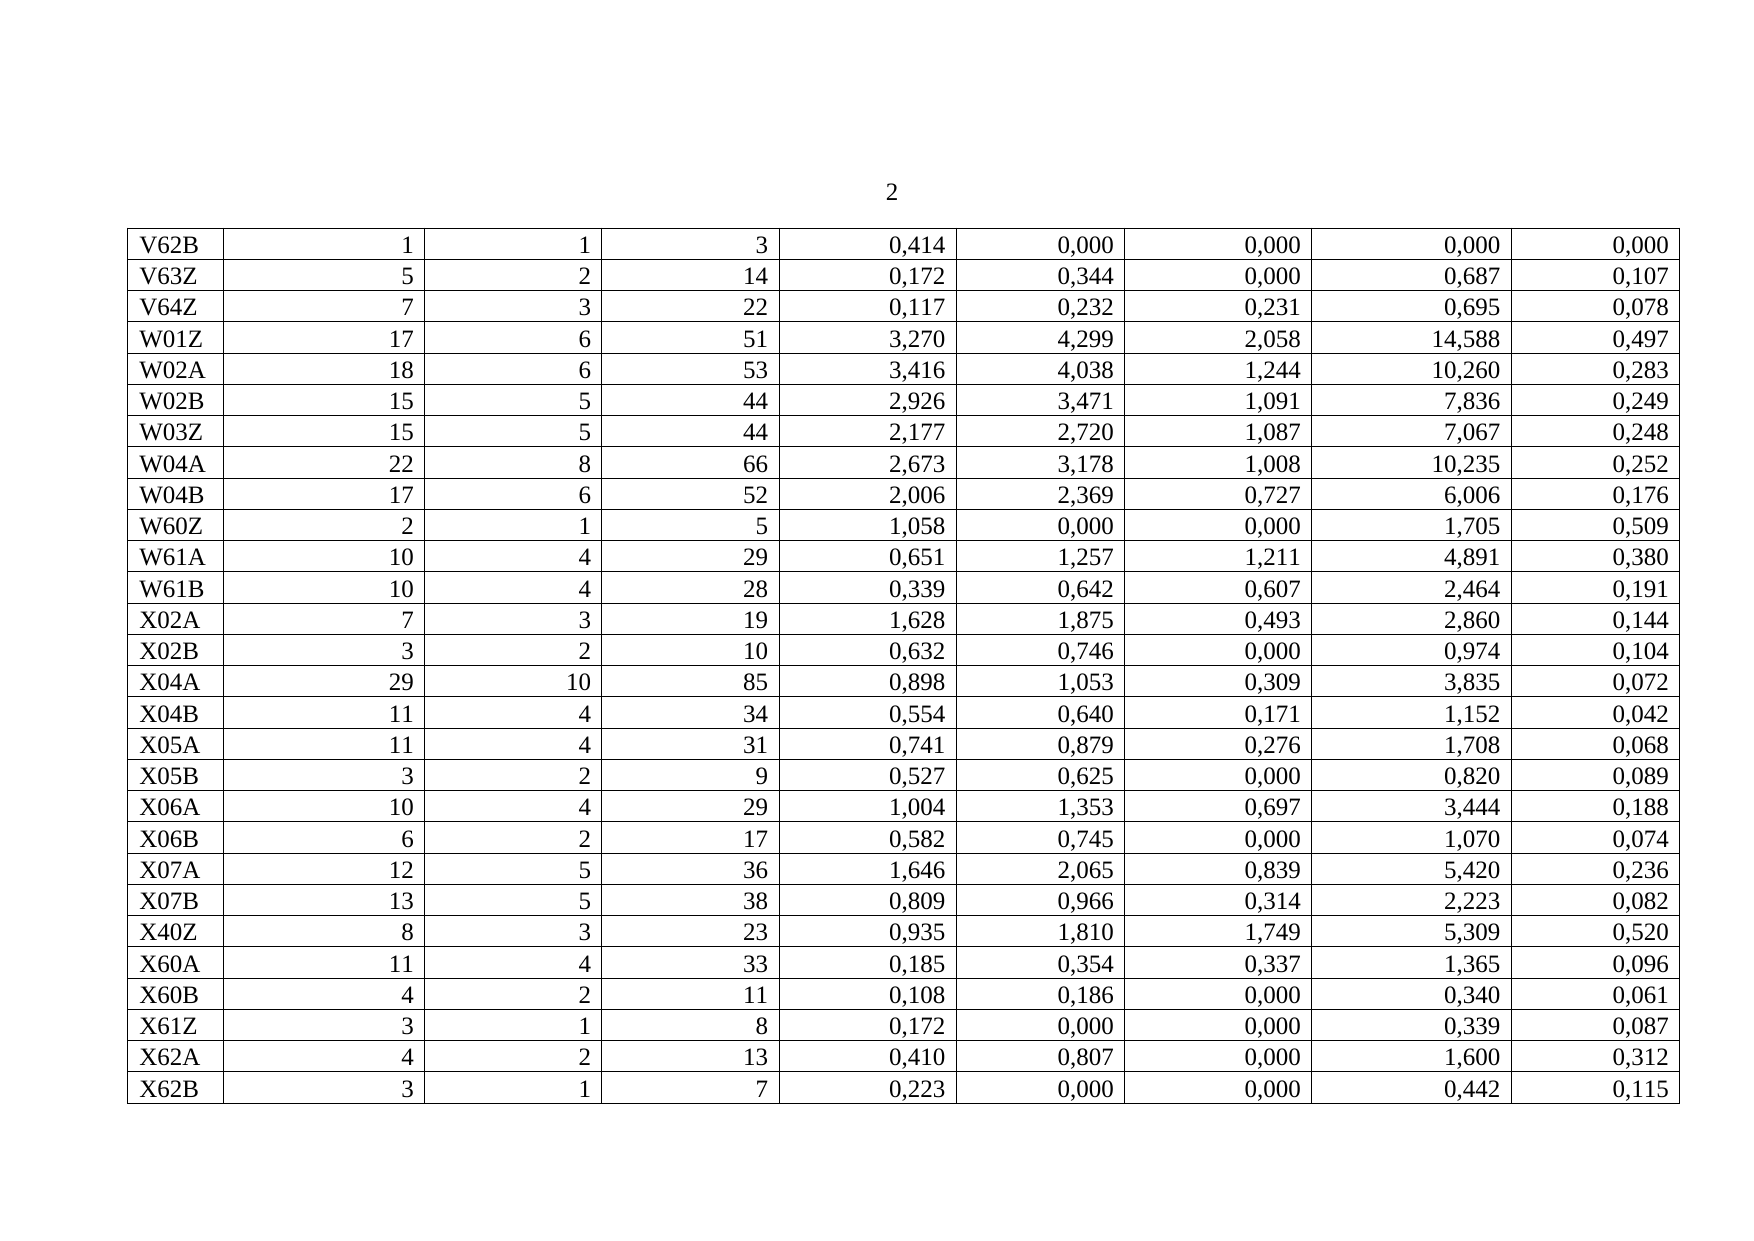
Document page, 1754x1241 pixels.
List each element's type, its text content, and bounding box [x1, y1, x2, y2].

table_cell 0,380 [1512, 541, 1679, 571]
table_cell 3,270 [780, 322, 956, 352]
table_cell 1 [425, 1072, 601, 1102]
table_cell 2,369 [957, 479, 1124, 509]
table_cell 0,276 [1125, 729, 1311, 759]
table_cell 2 [425, 822, 601, 852]
table_cell 0,414 [780, 229, 956, 259]
table_cell 0,879 [957, 729, 1124, 759]
table_cell W04B [128, 479, 223, 509]
table_cell 0,966 [957, 885, 1124, 915]
table_cell 0,087 [1512, 1010, 1679, 1040]
table_cell X02B [128, 635, 223, 665]
table_cell 6 [425, 479, 601, 509]
table_cell W02A [128, 354, 223, 384]
table_cell 1,705 [1312, 510, 1511, 540]
table_cell 0,520 [1512, 916, 1679, 946]
table_cell 29 [224, 666, 424, 696]
table_cell 0,340 [1312, 979, 1511, 1009]
table_cell 1,244 [1125, 354, 1311, 384]
table_cell 0,117 [780, 291, 956, 321]
table_cell 1,646 [780, 854, 956, 884]
table_cell 2 [224, 510, 424, 540]
table_cell 1,708 [1312, 729, 1511, 759]
table_cell 1,810 [957, 916, 1124, 946]
table_cell 1,053 [957, 666, 1124, 696]
table_cell 2 [425, 635, 601, 665]
table_cell 0,820 [1312, 760, 1511, 790]
table_cell 2,058 [1125, 322, 1311, 352]
table_cell W60Z [128, 510, 223, 540]
table_cell 7,836 [1312, 385, 1511, 415]
table_cell 1,875 [957, 604, 1124, 634]
table_cell X62A [128, 1041, 223, 1071]
table_cell X02A [128, 604, 223, 634]
table_cell X07B [128, 885, 223, 915]
table_cell 0,188 [1512, 791, 1679, 821]
table_cell 0,000 [1312, 229, 1511, 259]
table_cell 0,442 [1312, 1072, 1511, 1102]
table_cell 3,835 [1312, 666, 1511, 696]
table_cell 0,249 [1512, 385, 1679, 415]
table_cell 0,607 [1125, 572, 1311, 602]
table_cell 0,144 [1512, 604, 1679, 634]
table_cell 23 [602, 916, 779, 946]
table_cell 33 [602, 947, 779, 977]
table_cell W02B [128, 385, 223, 415]
table_cell 0,172 [780, 1010, 956, 1040]
table_cell 1,365 [1312, 947, 1511, 977]
table_cell X04B [128, 697, 223, 727]
table_cell 10 [224, 572, 424, 602]
table_cell X61Z [128, 1010, 223, 1040]
table_cell 0,640 [957, 697, 1124, 727]
table_cell 0,354 [957, 947, 1124, 977]
table_cell 0,582 [780, 822, 956, 852]
table_cell 5 [425, 385, 601, 415]
table_cell 0,000 [957, 510, 1124, 540]
table_cell 14 [602, 260, 779, 290]
table_cell 0,176 [1512, 479, 1679, 509]
table_cell 0,000 [1125, 822, 1311, 852]
table_cell 10,235 [1312, 447, 1511, 477]
table_cell 1 [425, 1010, 601, 1040]
table_cell 0,096 [1512, 947, 1679, 977]
table_cell 53 [602, 354, 779, 384]
table_cell 2,065 [957, 854, 1124, 884]
table_cell 2,464 [1312, 572, 1511, 602]
table_cell 0,000 [1125, 1072, 1311, 1102]
table_cell 0,632 [780, 635, 956, 665]
table_cell 0,068 [1512, 729, 1679, 759]
table_cell 22 [602, 291, 779, 321]
table_cell 1,008 [1125, 447, 1311, 477]
table_cell 0,191 [1512, 572, 1679, 602]
table_cell 0,252 [1512, 447, 1679, 477]
table_cell 0,000 [1125, 229, 1311, 259]
table_cell 0,082 [1512, 885, 1679, 915]
table_cell 10 [602, 635, 779, 665]
table_cell 1 [224, 229, 424, 259]
table_cell 0,072 [1512, 666, 1679, 696]
table_cell W03Z [128, 416, 223, 446]
table_cell 0,314 [1125, 885, 1311, 915]
table_cell 0,000 [957, 1072, 1124, 1102]
table_cell 1,628 [780, 604, 956, 634]
table_cell 3 [224, 1072, 424, 1102]
table_cell 4 [425, 572, 601, 602]
table_cell 38 [602, 885, 779, 915]
table_cell 0,339 [1312, 1010, 1511, 1040]
table_cell 29 [602, 541, 779, 571]
table_cell 2,860 [1312, 604, 1511, 634]
table_cell X06B [128, 822, 223, 852]
table_cell 5 [425, 854, 601, 884]
table_cell 0,186 [957, 979, 1124, 1009]
table_cell W01Z [128, 322, 223, 352]
table_cell 3 [425, 916, 601, 946]
table_cell 0,344 [957, 260, 1124, 290]
table_cell 5 [425, 885, 601, 915]
table_cell 0,185 [780, 947, 956, 977]
table_cell 44 [602, 385, 779, 415]
table_cell 0,898 [780, 666, 956, 696]
table_cell 0,974 [1312, 635, 1511, 665]
table_cell 0,807 [957, 1041, 1124, 1071]
table_cell 0,232 [957, 291, 1124, 321]
table_cell 0,687 [1312, 260, 1511, 290]
table_cell V64Z [128, 291, 223, 321]
table_cell V63Z [128, 260, 223, 290]
table_cell 7 [602, 1072, 779, 1102]
table_cell 0,223 [780, 1072, 956, 1102]
table_cell W04A [128, 447, 223, 477]
table_cell 0,000 [957, 1010, 1124, 1040]
table_cell X60A [128, 947, 223, 977]
table_cell 28 [602, 572, 779, 602]
table_cell 17 [602, 822, 779, 852]
table_cell 0,104 [1512, 635, 1679, 665]
table_cell 4 [224, 1041, 424, 1071]
table_cell 4 [425, 697, 601, 727]
table_cell 1,004 [780, 791, 956, 821]
table_cell 1,058 [780, 510, 956, 540]
table_cell 0,000 [1125, 1041, 1311, 1071]
table_cell 1,070 [1312, 822, 1511, 852]
table_cell X06A [128, 791, 223, 821]
table_cell 0,309 [1125, 666, 1311, 696]
table_cell 0,625 [957, 760, 1124, 790]
table_cell 1 [425, 510, 601, 540]
table_cell 0,651 [780, 541, 956, 571]
table_cell 0,115 [1512, 1072, 1679, 1102]
table_cell 0,172 [780, 260, 956, 290]
table_cell 0,697 [1125, 791, 1311, 821]
table_cell 0,337 [1125, 947, 1311, 977]
table_cell 1,091 [1125, 385, 1311, 415]
table_cell 17 [224, 479, 424, 509]
table_cell 0,000 [1125, 510, 1311, 540]
table_cell 12 [224, 854, 424, 884]
table_cell 0,078 [1512, 291, 1679, 321]
table_cell 10,260 [1312, 354, 1511, 384]
table_cell X62B [128, 1072, 223, 1102]
table_cell 11 [224, 697, 424, 727]
table_cell 2,177 [780, 416, 956, 446]
table_cell X40Z [128, 916, 223, 946]
table_cell 1,087 [1125, 416, 1311, 446]
table_cell 0,283 [1512, 354, 1679, 384]
table_cell 13 [602, 1041, 779, 1071]
table_cell 0,527 [780, 760, 956, 790]
table_cell 0,000 [1512, 229, 1679, 259]
table_cell 3 [224, 635, 424, 665]
table_cell 4 [425, 541, 601, 571]
table_cell 0,339 [780, 572, 956, 602]
table_cell 14,588 [1312, 322, 1511, 352]
table_cell 0,554 [780, 697, 956, 727]
table_cell 8 [425, 447, 601, 477]
table_cell 0,108 [780, 979, 956, 1009]
table_cell 0,074 [1512, 822, 1679, 852]
table_cell 3,444 [1312, 791, 1511, 821]
table_cell 3 [224, 760, 424, 790]
table_cell 15 [224, 416, 424, 446]
table_cell 1,152 [1312, 697, 1511, 727]
table_cell 2,223 [1312, 885, 1511, 915]
table_cell 4 [224, 979, 424, 1009]
table_cell 0,642 [957, 572, 1124, 602]
table_cell 4,038 [957, 354, 1124, 384]
table_cell 85 [602, 666, 779, 696]
table_cell 6 [425, 354, 601, 384]
table_cell 2,720 [957, 416, 1124, 446]
table_cell 9 [602, 760, 779, 790]
table_cell 3 [425, 604, 601, 634]
table_cell 6 [224, 822, 424, 852]
table_cell W61B [128, 572, 223, 602]
table_cell 0,107 [1512, 260, 1679, 290]
table_cell 31 [602, 729, 779, 759]
table_cell 0,493 [1125, 604, 1311, 634]
table_cell 18 [224, 354, 424, 384]
table_cell 0,745 [957, 822, 1124, 852]
table_cell 52 [602, 479, 779, 509]
table_cell 0,410 [780, 1041, 956, 1071]
table_cell 5,309 [1312, 916, 1511, 946]
table_cell 0,061 [1512, 979, 1679, 1009]
table_cell 0,236 [1512, 854, 1679, 884]
table_cell 3 [224, 1010, 424, 1040]
table_cell 29 [602, 791, 779, 821]
table_cell X60B [128, 979, 223, 1009]
table_cell 1,600 [1312, 1041, 1511, 1071]
table_cell 2,673 [780, 447, 956, 477]
table_cell 0,231 [1125, 291, 1311, 321]
table_cell 6,006 [1312, 479, 1511, 509]
table_cell 0,695 [1312, 291, 1511, 321]
table_cell 1,353 [957, 791, 1124, 821]
table_cell 36 [602, 854, 779, 884]
table_cell 0,741 [780, 729, 956, 759]
table_cell 0,042 [1512, 697, 1679, 727]
table_cell 10 [224, 791, 424, 821]
table_cell 0,000 [957, 229, 1124, 259]
table_cell 10 [224, 541, 424, 571]
table_cell 11 [224, 947, 424, 977]
table_cell 10 [425, 666, 601, 696]
table_cell 0,000 [1125, 1010, 1311, 1040]
table_cell 11 [224, 729, 424, 759]
table_cell 0,000 [1125, 635, 1311, 665]
table_cell 7 [224, 604, 424, 634]
table_cell 3,471 [957, 385, 1124, 415]
table_cell 22 [224, 447, 424, 477]
table_cell 0,497 [1512, 322, 1679, 352]
table_cell 4,891 [1312, 541, 1511, 571]
table_cell 13 [224, 885, 424, 915]
table_cell X05B [128, 760, 223, 790]
table_cell X04A [128, 666, 223, 696]
table_cell 2,006 [780, 479, 956, 509]
table_cell 4 [425, 791, 601, 821]
table_cell 5,420 [1312, 854, 1511, 884]
table_cell 0,248 [1512, 416, 1679, 446]
table_cell 0,000 [1125, 760, 1311, 790]
table_cell 0,727 [1125, 479, 1311, 509]
table_cell 2 [425, 979, 601, 1009]
table_cell 2 [425, 760, 601, 790]
table_cell 5 [224, 260, 424, 290]
table_cell 0,809 [780, 885, 956, 915]
table_cell 0,509 [1512, 510, 1679, 540]
table_cell X05A [128, 729, 223, 759]
table_cell 51 [602, 322, 779, 352]
table_cell 5 [425, 416, 601, 446]
table_cell 0,089 [1512, 760, 1679, 790]
table_cell 2,926 [780, 385, 956, 415]
table_cell 7 [224, 291, 424, 321]
table_cell 1,749 [1125, 916, 1311, 946]
table_cell 3 [425, 291, 601, 321]
table_cell 0,839 [1125, 854, 1311, 884]
table_cell 17 [224, 322, 424, 352]
table_cell 4,299 [957, 322, 1124, 352]
table_cell 1 [425, 229, 601, 259]
table_cell 44 [602, 416, 779, 446]
table_cell 2 [425, 260, 601, 290]
table_cell 7,067 [1312, 416, 1511, 446]
table_cell 66 [602, 447, 779, 477]
table_cell 4 [425, 729, 601, 759]
table_cell X07A [128, 854, 223, 884]
table_cell 3 [602, 229, 779, 259]
table_cell 0,000 [1125, 260, 1311, 290]
table_cell 8 [602, 1010, 779, 1040]
table_cell 3,178 [957, 447, 1124, 477]
table_cell 0,312 [1512, 1041, 1679, 1071]
table_cell 0,171 [1125, 697, 1311, 727]
table_cell 4 [425, 947, 601, 977]
table_cell 0,000 [1125, 979, 1311, 1009]
table_cell 15 [224, 385, 424, 415]
table_cell 8 [224, 916, 424, 946]
table_cell 19 [602, 604, 779, 634]
table_cell 1,257 [957, 541, 1124, 571]
table_cell W61A [128, 541, 223, 571]
table_cell 11 [602, 979, 779, 1009]
table_cell 3,416 [780, 354, 956, 384]
table_cell V62B [128, 229, 223, 259]
table_cell 0,935 [780, 916, 956, 946]
table_cell 5 [602, 510, 779, 540]
table_cell 0,746 [957, 635, 1124, 665]
table_cell 2 [425, 1041, 601, 1071]
table_cell 34 [602, 697, 779, 727]
table_cell 6 [425, 322, 601, 352]
table_cell 1,211 [1125, 541, 1311, 571]
